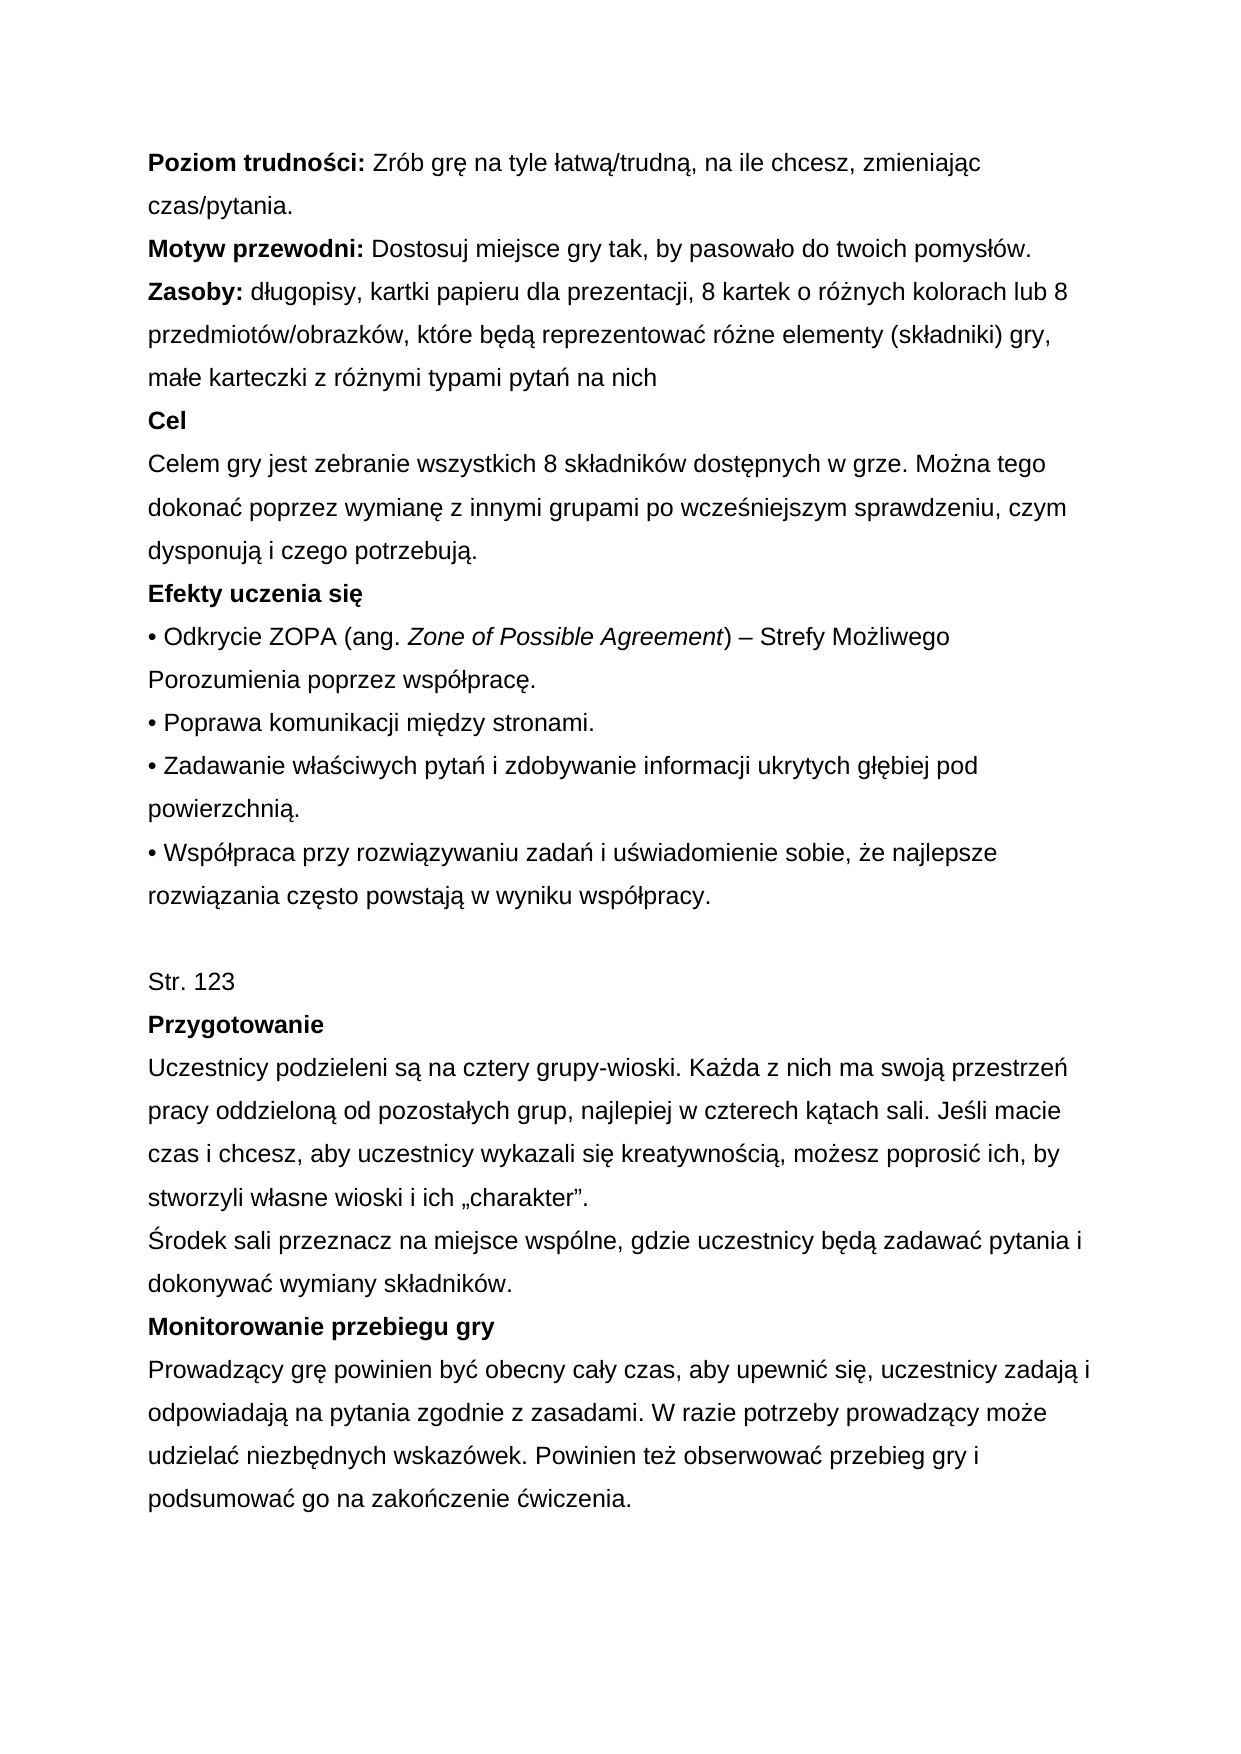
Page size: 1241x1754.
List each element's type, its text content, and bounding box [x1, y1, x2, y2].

text Zasoby: długopisy, kartki papieru dla prezentacji, 8 kartek o różnych kolorach lub 8 przedmiotów/obrazków, które będą reprezentować różne elementy (składniki) gry, małe karteczki z różnymi typami pytań na nich [148, 277, 1093, 392]
text Motyw przewodni: Dostosuj miejsce gry tak, by pasowało do twoich pomysłów. [148, 234, 1093, 263]
text Przygotowanie [148, 1010, 1093, 1039]
text • Zadawanie właściwych pytań i zdobywanie informacji ukrytych głębiej pod powierzchnią. [148, 751, 1093, 823]
text Poziom trudności: Zrób grę na tyle łatwą/trudną, na ile chcesz, zmieniając czas/pytania. [148, 148, 1093, 219]
text • Poprawa komunikacji między stronami. [148, 708, 1093, 737]
text Środek sali przeznacz na miejsce wspólne, gdzie uczestnicy będą zadawać pytania i dokonywać wymiany składników. [148, 1226, 1093, 1298]
text Uczestnicy podzieleni są na cztery grupy-wioski. Każda z nich ma swoją przestrzeń pracy oddzieloną od pozostałych grup, najlepiej w czterech kątach sali. Jeśli macie czas i chcesz, aby uczestnicy wykazali się kreatywnością, możesz poprosić ich, by stworzyli własne wioski i ich „charakter”. [148, 1053, 1093, 1211]
text Celem gry jest zebranie wszystkich 8 składników dostępnych w grze. Można tego dokonać poprzez wymianę z innymi grupami po wcześniejszym sprawdzeniu, czym dysponują i czego potrzebują. [148, 449, 1093, 564]
text Cel [148, 406, 1093, 435]
text Str. 123 [148, 967, 1093, 996]
text • Odkrycie ZOPA (ang. Zone of Possible Agreement) – Strefy Możliwego Porozumienia poprzez współpracę. [148, 622, 1093, 694]
text Monitorowanie przebiegu gry [148, 1312, 1093, 1341]
text • Współpraca przy rozwiązywaniu zadań i uświadomienie sobie, że najlepsze rozwiązania często powstają w wyniku współpracy. [148, 838, 1093, 909]
text Efekty uczenia się [148, 579, 1093, 608]
text Prowadzący grę powinien być obecny cały czas, aby upewnić się, uczestnicy zadają i odpowiadają na pytania zgodnie z zasadami. W razie potrzeby prowadzący może udzielać niezbędnych wskazówek. Powinien też obserwować przebieg gry i podsumować go na zakończenie ćwiczenia. [148, 1355, 1093, 1513]
